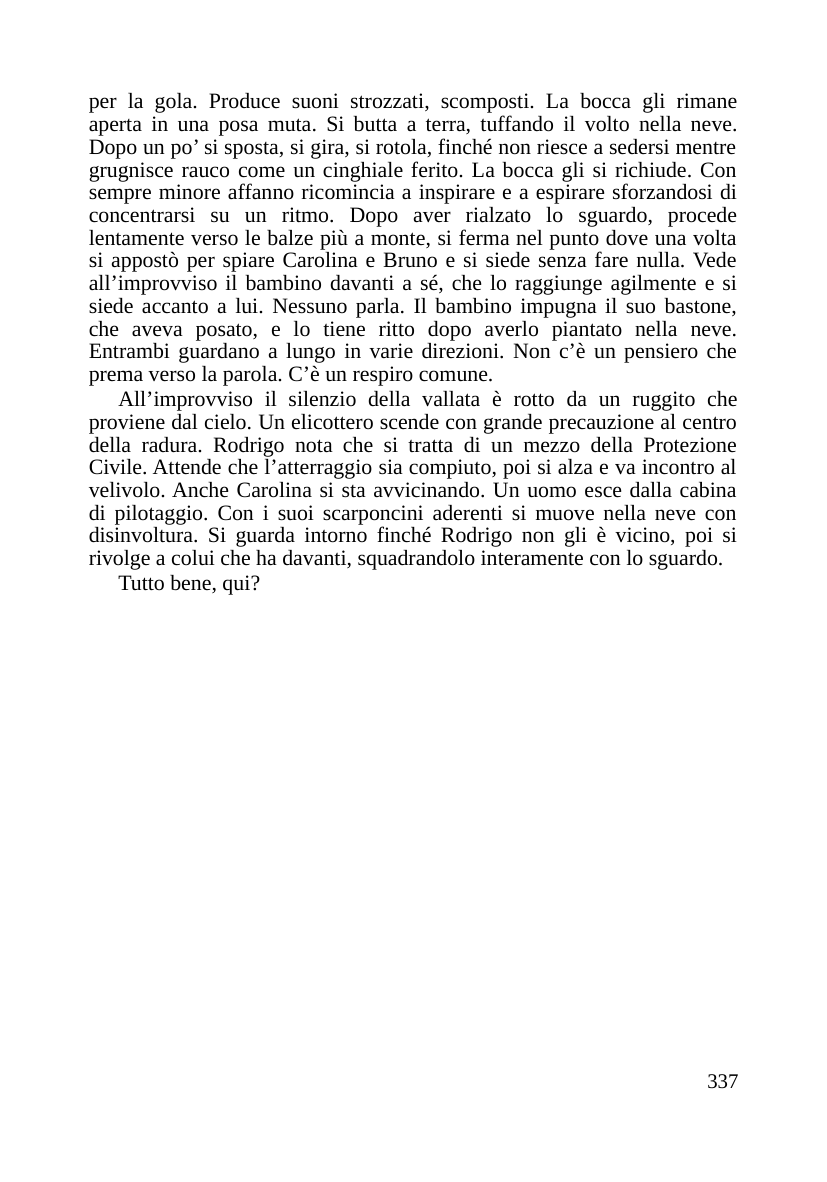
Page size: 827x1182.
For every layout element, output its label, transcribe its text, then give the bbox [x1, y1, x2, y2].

text per la gola. Produce suoni strozzati, scomposti. La bocca gli rimane aperta in una posa muta. Si butta a terra, tuffando il volto nella neve. Dopo un po’ si sposta, si gira, si rotola, finché non riesce a sedersi mentre grugnisce rauco come un cinghiale ferito. La bocca gli si richiude. Con sempre minore affanno ricomincia a inspirare e a espirare sforzandosi di concentrarsi su un ritmo. Dopo aver rialzato lo sguardo, procede lentamente verso le balze più a monte, si ferma nel punto dove una volta si appostò per spiare Carolina e Bruno e si siede senza fare nulla. Vede all’improvviso il bambino davanti a sé, che lo raggiunge agilmente e si siede accanto a lui. Nessuno parla. Il bambino impugna il suo bastone, che aveva posato, e lo tiene ritto dopo averlo piantato nella neve. Entrambi guardano a lungo in varie direzioni. Non c’è un pensiero che prema verso la parola. C’è un respiro comune. [88, 88, 738, 386]
text Tutto bene, qui? [88, 570, 738, 596]
text All’improvviso il silenzio della vallata è rotto da un ruggito che proviene dal cielo. Un elicottero scende con grande precauzione al centro della radura. Rodrigo nota che si tratta di un mezzo della Protezione Civile. Attende che l’atterraggio sia compiuto, poi si alza e va incontro al velivolo. Anche Carolina si sta avvicinando. Un uomo esce dalla cabina di pilotaggio. Con i suoi scarponcini aderenti si muove nella neve con disinvoltura. Si guarda intorno finché Rodrigo non gli è vicino, poi si rivolge a colui che ha davanti, squadrandolo interamente con lo sguardo. [88, 386, 738, 570]
